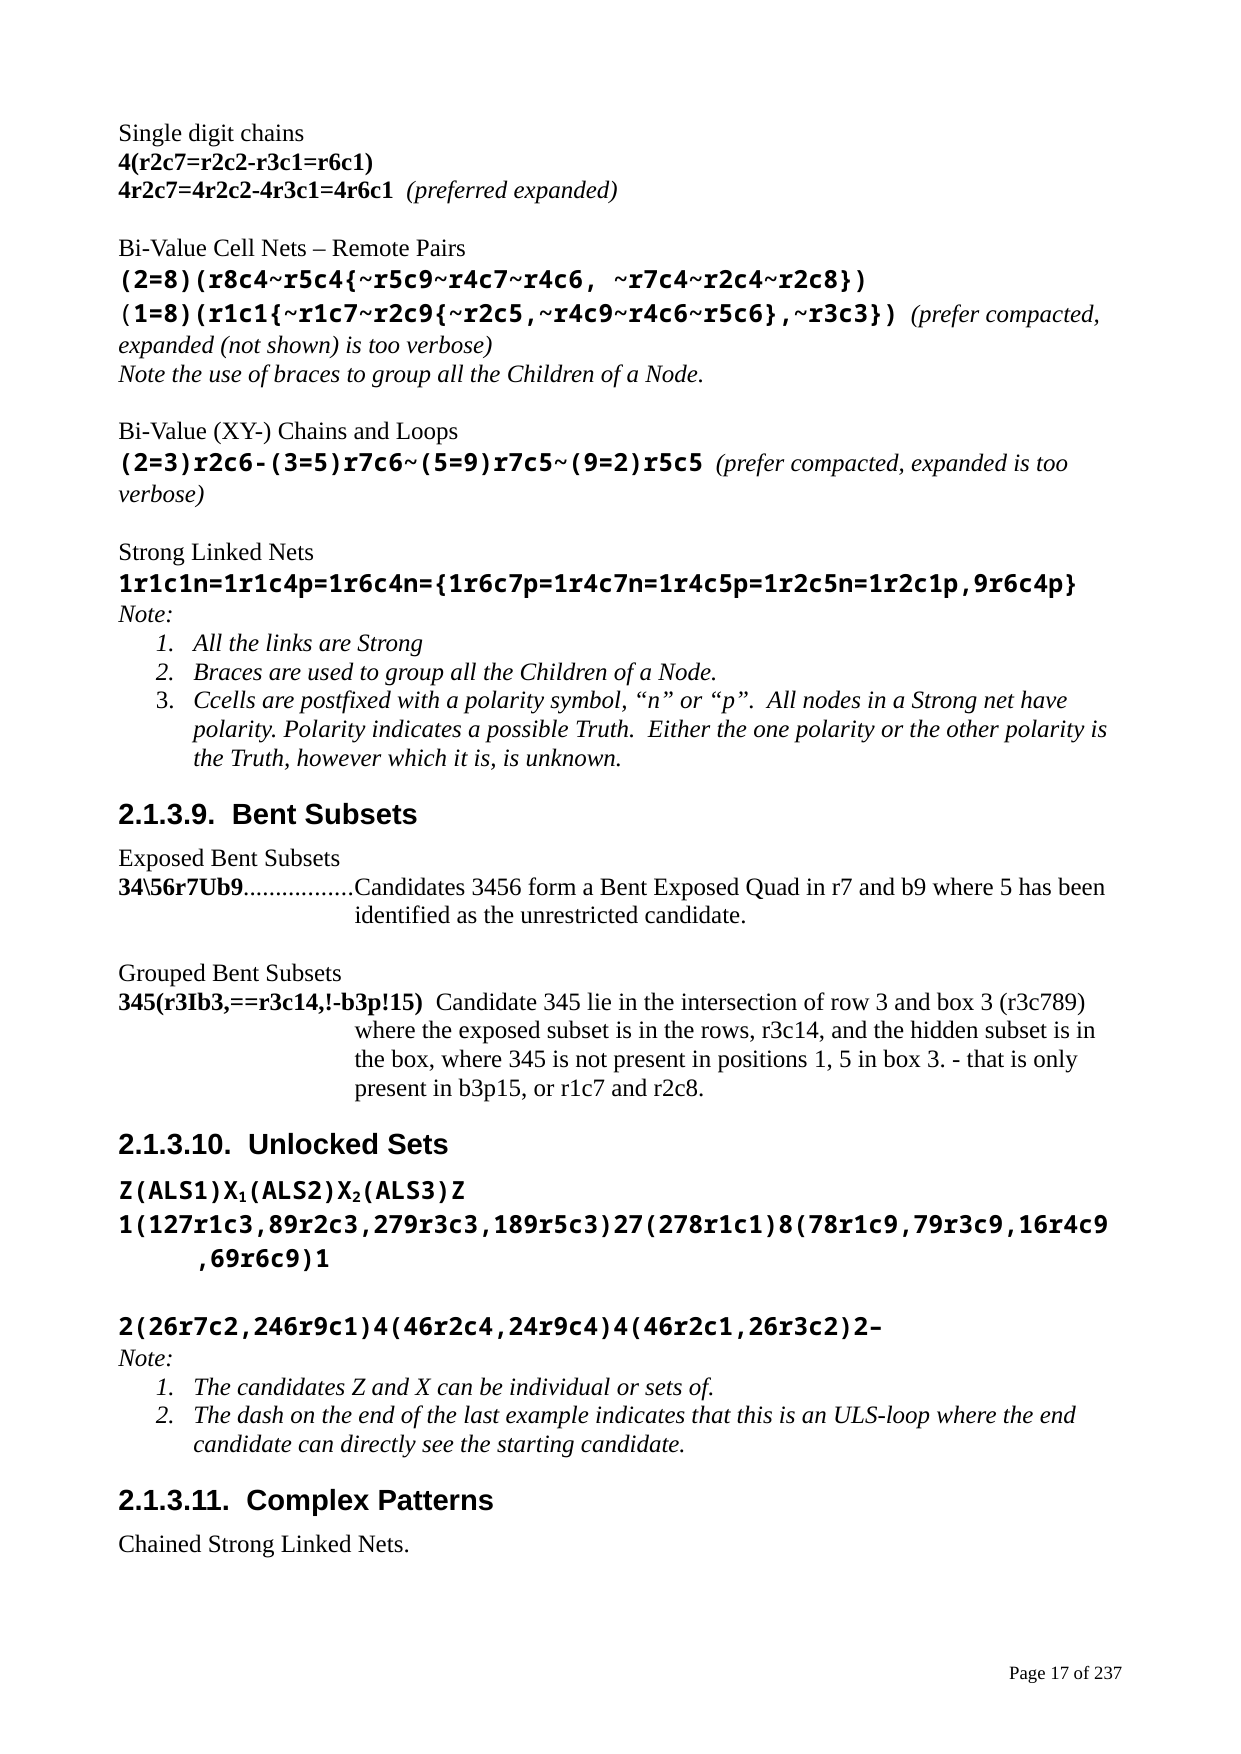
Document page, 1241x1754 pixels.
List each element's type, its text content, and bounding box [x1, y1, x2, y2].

subtitle 4(r2c7=r2c2-r3c1=r6c1) [118, 147, 1122, 176]
text Exposed Bent Subsets [118, 843, 1122, 872]
text Single digit chains [118, 118, 1122, 147]
list All the links are Strong [156, 628, 1122, 657]
list The dash on the end of the last example indicates that this is an ULS-loop where the end candidate can directly see the starting candidate. [156, 1401, 1122, 1458]
list Note the use of braces to group all the Children of a Node. [118, 359, 1122, 387]
list (2=8)(r8c4~r5c4{~r5c9~r4c7~r4c6, ~r7c4~r2c4~r2c8}) [118, 262, 1122, 296]
subtitle Bent Subsets [118, 797, 1122, 830]
subtitle Complex Patterns [118, 1483, 1122, 1517]
list Bi-Value (XY-) Chains and Loops [118, 416, 1122, 445]
text Note: [118, 1343, 1122, 1372]
list Braces are used to group all the Children of a Node. [156, 657, 1122, 686]
subtitle Unlocked Sets [118, 1127, 1122, 1160]
text Grouped Bent Subsets [118, 958, 1122, 987]
text 34\56r7Ub9 Candidates 3456 form a Bent Exposed Quad in r7 and b9 where 5 has been identified as the unrestricted candidate. [118, 872, 1122, 929]
text Chained Strong Linked Nets. [118, 1529, 1122, 1558]
text 1(127r1c3,89r2c3,279r3c3,189r5c3)27(278r1c1)8(78r1c9,79r3c9,16r4c9,69r6c9)1 [118, 1207, 1122, 1275]
list (2=3)r2c6-(3=5)r7c6~(5=9)r7c5~(9=2)r5c5 (prefer compacted, expanded is too verbose) [118, 445, 1122, 508]
text 2(26r7c2,246r9c1)4(46r2c4,24r9c4)4(46r2c1,26r3c2)2– [118, 1309, 1122, 1343]
text 345(r3Ib3,==r3c14,!-b3p!15) Candidate 345 lie in the intersection of row 3 and box 3 (r3c789) where the exposed subset is in the rows, r3c14, and the hidden subset is in the box, where 345 is not present in positions 1, 5 in box 3. - that is only present in b3p15, or r1c7 and r2c8. [118, 987, 1122, 1102]
list Bi-Value Cell Nets – Remote Pairs [118, 233, 1122, 262]
list The candidates Z and X can be individual or sets of. [156, 1372, 1122, 1401]
text Z(ALS1)X1(ALS2)X2(ALS3)Z [118, 1173, 1122, 1207]
text 1r1c1n=1r1c4p=1r6c4n={1r6c7p=1r4c7n=1r4c5p=1r2c5n=1r2c1p,9r6c4p} [118, 565, 1122, 599]
text Note: [118, 599, 1122, 628]
list Ccells are postfixed with a polarity symbol, “n” or “p”. All nodes in a Strong net have polarity. Polarity indicates a possible Truth. Either the one polarity or the other polarity is the Truth, however which it is, is unknown. [156, 686, 1122, 772]
subtitle 4r2c7=4r2c2-4r3c1=4r6c1 (preferred expanded) [118, 176, 1122, 204]
list Strong Linked Nets [118, 537, 1122, 565]
list (1=8)(r1c1{~r1c7~r2c9{~r2c5,~r4c9~r4c6~r5c6},~r3c3}) (prefer compacted, expanded (not shown) is too verbose) [118, 296, 1122, 359]
